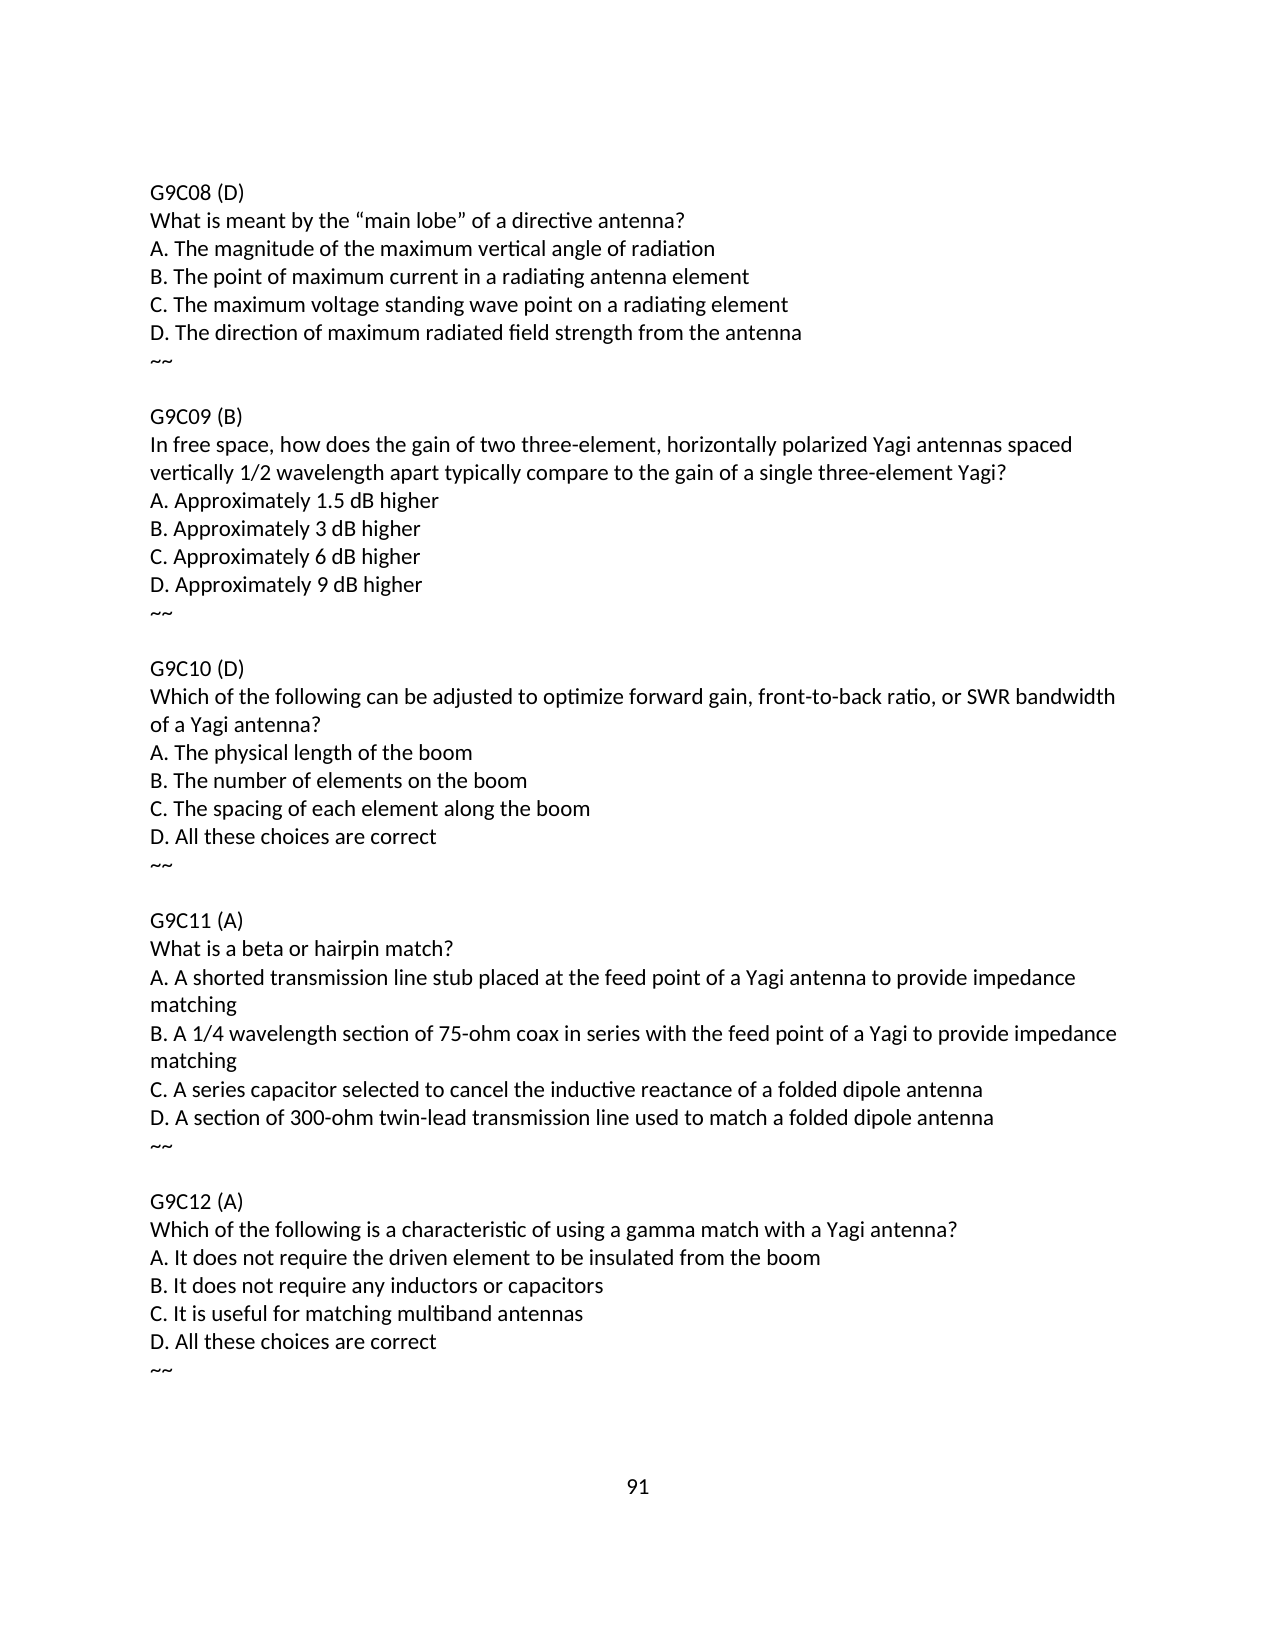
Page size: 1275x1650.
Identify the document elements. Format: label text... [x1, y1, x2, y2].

text Which of the following can be adjusted to optimize forward gain, front-to-back ratio, or SWR bandwidth of a Yagi antenna? [150, 682, 1125, 738]
text B. The point of maximum current in a radiating antenna element [150, 262, 1125, 290]
text B. A 1/4 wavelength section of 75-ohm coax in series with the feed point of a Yagi to provide impedance matching [150, 1019, 1125, 1075]
text ~~ [150, 1355, 1125, 1383]
text G9C11 (A) [150, 907, 1125, 934]
text A. The physical length of the boom [150, 738, 1125, 766]
text B. Approximately 3 dB higher [150, 514, 1125, 542]
text G9C09 (B) [150, 402, 1125, 430]
text What is a beta or hairpin match? [150, 934, 1125, 963]
text G9C10 (D) [150, 654, 1125, 682]
text B. It does not require any inductors or capacitors [150, 1271, 1125, 1299]
text ~~ [150, 346, 1125, 374]
text Which of the following is a characteristic of using a gamma match with a Yagi antenna? [150, 1215, 1125, 1243]
text C. The maximum voltage standing wave point on a radiating element [150, 290, 1125, 318]
text D. All these choices are correct [150, 822, 1125, 851]
text G9C08 (D) [150, 178, 1125, 206]
text D. A section of 300-ohm twin-lead transmission line used to match a folded dipole antenna [150, 1103, 1125, 1131]
text G9C12 (A) [150, 1187, 1125, 1215]
text ~~ [150, 1131, 1125, 1159]
text ~~ [150, 598, 1125, 626]
text A. The magnitude of the maximum vertical angle of radiation [150, 234, 1125, 262]
text C. A series capacitor selected to cancel the inductive reactance of a folded dipole antenna [150, 1075, 1125, 1103]
text A. It does not require the driven element to be insulated from the boom [150, 1243, 1125, 1271]
text What is meant by the “main lobe” of a directive antenna? [150, 206, 1125, 234]
text In free space, how does the gain of two three-element, horizontally polarized Yagi antennas spaced vertically 1/2 wavelength apart typically compare to the gain of a single three-element Yagi? [150, 430, 1125, 486]
text D. All these choices are correct [150, 1327, 1125, 1355]
text B. The number of elements on the boom [150, 766, 1125, 794]
text C. It is useful for matching multiband antennas [150, 1299, 1125, 1327]
text C. The spacing of each element along the boom [150, 794, 1125, 822]
text A. A shorted transmission line stub placed at the feed point of a Yagi antenna to provide impedance matching [150, 963, 1125, 1019]
text D. The direction of maximum radiated field strength from the antenna [150, 318, 1125, 346]
text D. Approximately 9 dB higher [150, 570, 1125, 598]
text ~~ [150, 851, 1125, 878]
text A. Approximately 1.5 dB higher [150, 486, 1125, 514]
text C. Approximately 6 dB higher [150, 542, 1125, 570]
